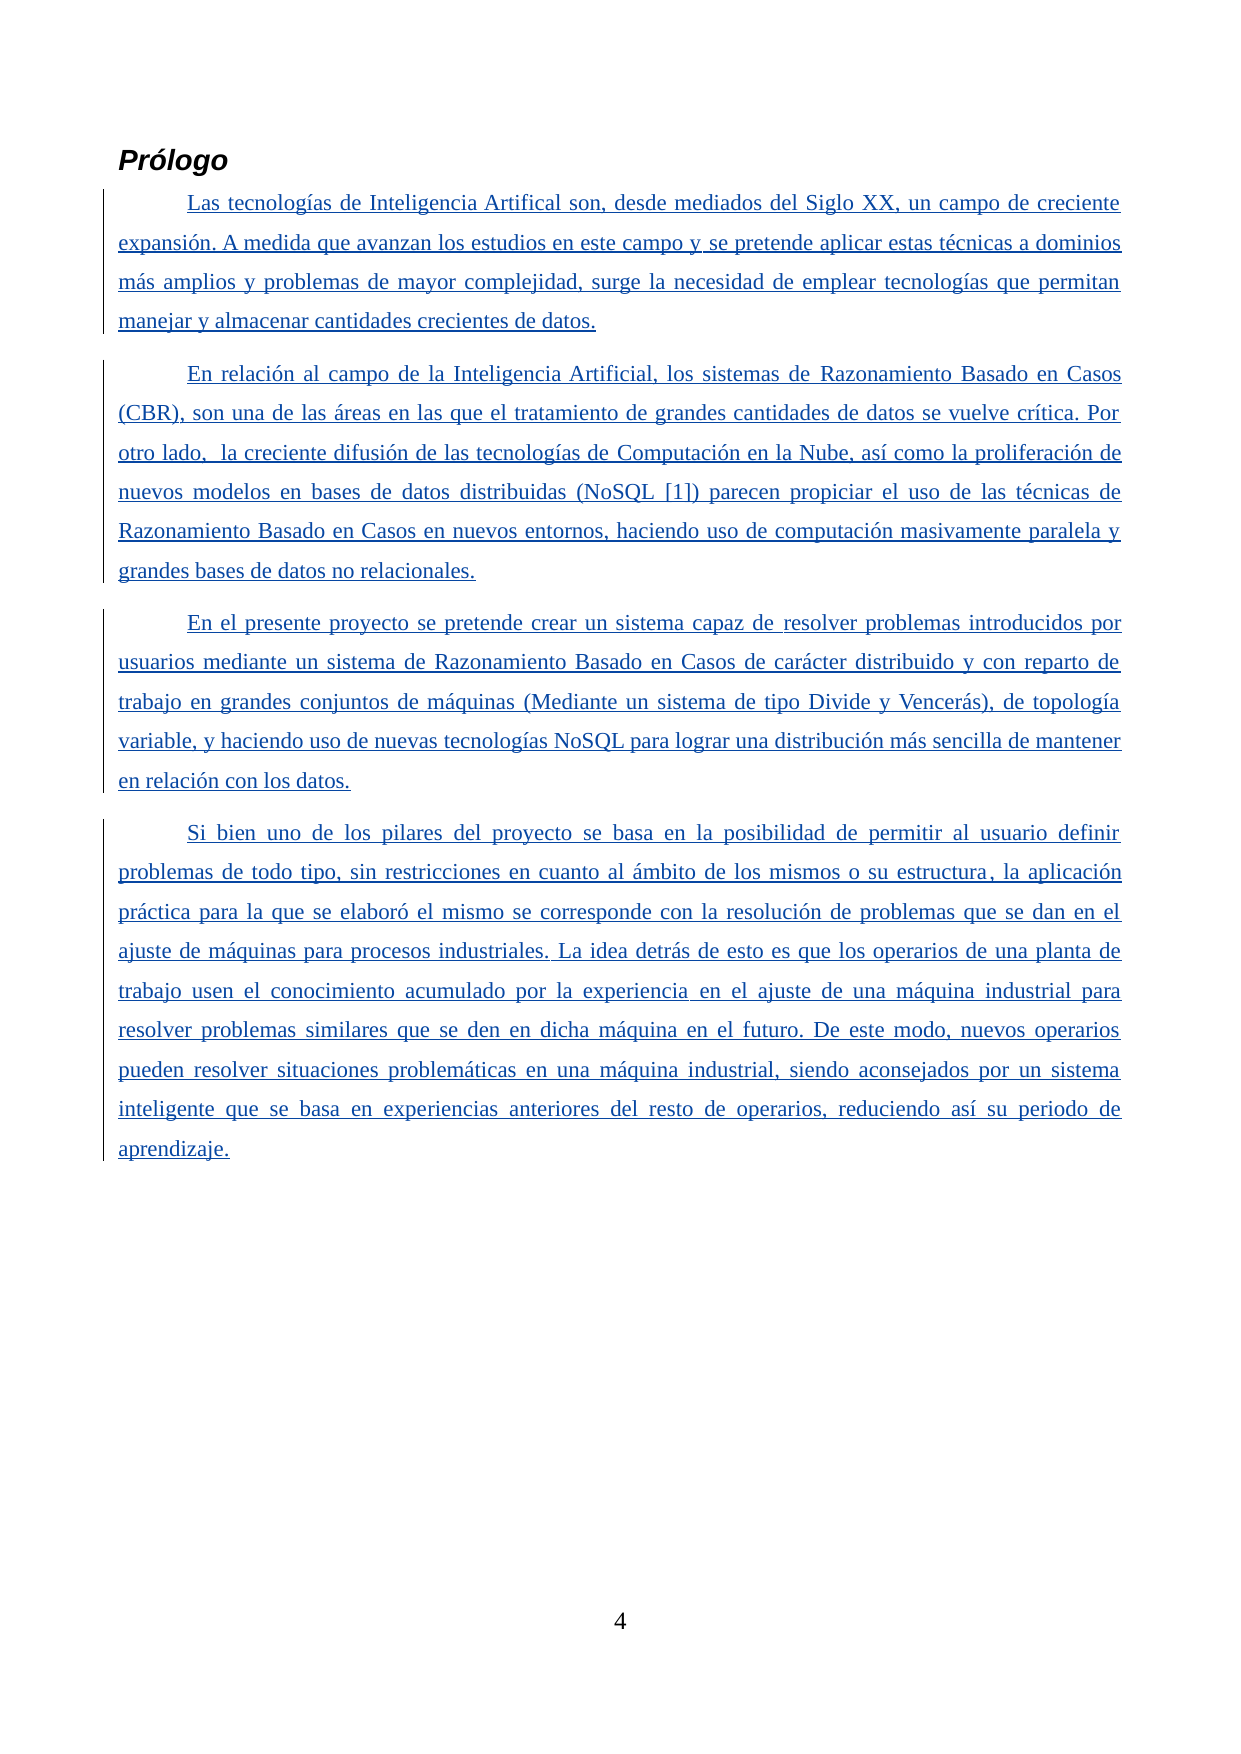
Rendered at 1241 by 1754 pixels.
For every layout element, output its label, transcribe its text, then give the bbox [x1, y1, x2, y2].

subtitle Prólogo [118, 143, 1122, 177]
text más amplios y problemas de mayor complejidad, surge la necesidad de emplear tecnologías que permitan manejar y almacenar cantidades crecientes de datos. [118, 252, 1122, 334]
text ajuste de máquinas para procesos industriales. La idea detrás de esto es que los operarios de una planta de [118, 922, 1122, 960]
text en relación con los datos. [118, 751, 1122, 793]
text Las tecnologías de Inteligencia Artifical son, desde mediados del Siglo XX, un campo de creciente expansión. A medida que avanzan los estudios en este campo y se pretende aplicar estas técnicas a dominios [118, 189, 1122, 251]
text En relación al campo de la Inteligencia Artificial, los sistemas de Razonamiento Basado en Casos (CBR), son una de las áreas en las que el tratamiento de grandes cantidades de datos se vuelve crítica. Por otro lado, la creciente difusión de las tecnologías de Computación en la Nube, así como la proliferación de [118, 359, 1122, 461]
text práctica para la que se elaboró el mismo se corresponde con la resolución de problemas que se dan en el [118, 883, 1122, 921]
text Si bien uno de los pilares del proyecto se basa en la posibilidad de permitir al usuario definir problemas de todo tipo, sin restricciones en cuanto al ámbito de los mismos o su estructura, la aplicación [118, 819, 1122, 881]
text Razonamiento Basado en Casos en nuevos entornos, haciendo uso de computación masivamente paralela y grandes bases de datos no relacionales. [118, 502, 1122, 583]
text aprendizaje. [118, 1119, 1122, 1161]
text trabajo usen el conocimiento acumulado por la experiencia en el ajuste de una máquina industrial para [118, 961, 1122, 1000]
text nuevos modelos en bases de datos distribuidas (NoSQL [1]) parecen propiciar el uso de las técnicas de [118, 463, 1122, 501]
text resolver problemas similares que se den en dicha máquina en el futuro. De este modo, nuevos operarios pueden resolver situaciones problemáticas en una máquina industrial, siendo aconsejados por un sistema inteligente que se basa en experiencias anteriores del resto de operarios, reduciendo así su periodo de [118, 1001, 1122, 1118]
text En el presente proyecto se pretende crear un sistema capaz de resolver problemas introducidos por usuarios mediante un sistema de Razonamiento Basado en Casos de carácter distribuido y con reparto de trabajo en grandes conjuntos de máquinas (Mediante un sistema de tipo Divide y Vencerás), de topología variable, y haciendo uso de nuevas tecnologías NoSQL para lograr una distribución más sencilla de mantener [118, 609, 1122, 750]
